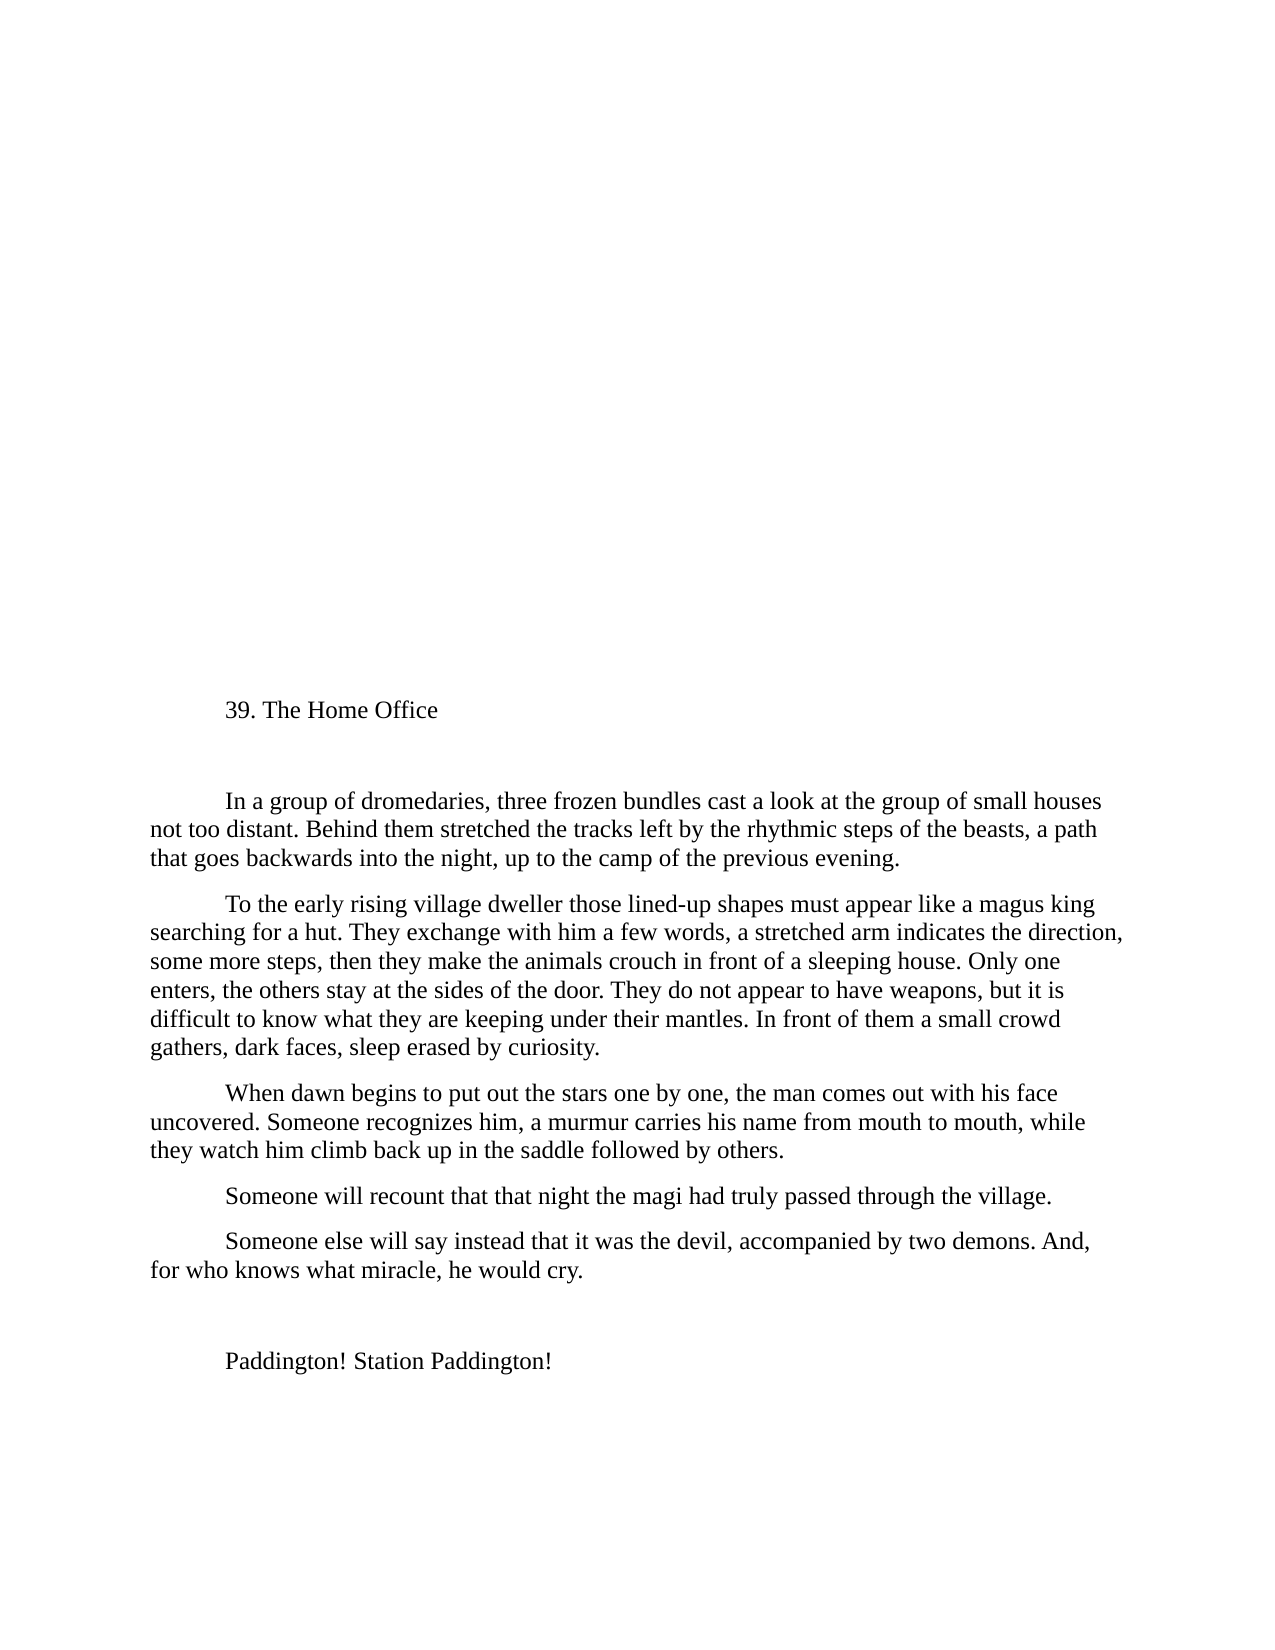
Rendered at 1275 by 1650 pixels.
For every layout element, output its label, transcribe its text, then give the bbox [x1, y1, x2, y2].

text 39. The Home Office [150, 695, 1125, 724]
text Someone will recount that that night the magi had truly passed through the village. [150, 1181, 1125, 1209]
text When dawn begins to put out the stars one by one, the man comes out with his face uncovered. Someone recognizes him, a murmur carries his name from mouth to mouth, while they watch him climb back up in the saddle followed by others. [150, 1078, 1125, 1164]
text In a group of dromedaries, three frozen bundles cast a look at the group of small houses not too distant. Behind them stretched the tracks left by the rhythmic steps of the beasts, a path that goes backwards into the night, up to the camp of the previous evening. [150, 786, 1125, 872]
text To the early rising village dweller those lined-up shapes must appear like a magus king searching for a hut. They exchange with him a few words, a stretched arm indicates the direction, some more steps, then they make the animals crouch in front of a sleeping house. Only one enters, the others stay at the sides of the door. They do not appear to have weapons, but it is difficult to know what they are keeping under their mantles. In front of them a small crowd gathers, dark faces, sleep erased by curiosity. [150, 889, 1125, 1061]
text Paddington! Station Paddington! [150, 1346, 1125, 1374]
text Someone else will say instead that it was the devil, accompanied by two demons. And, for who knows what miracle, he would cry. [150, 1226, 1125, 1284]
